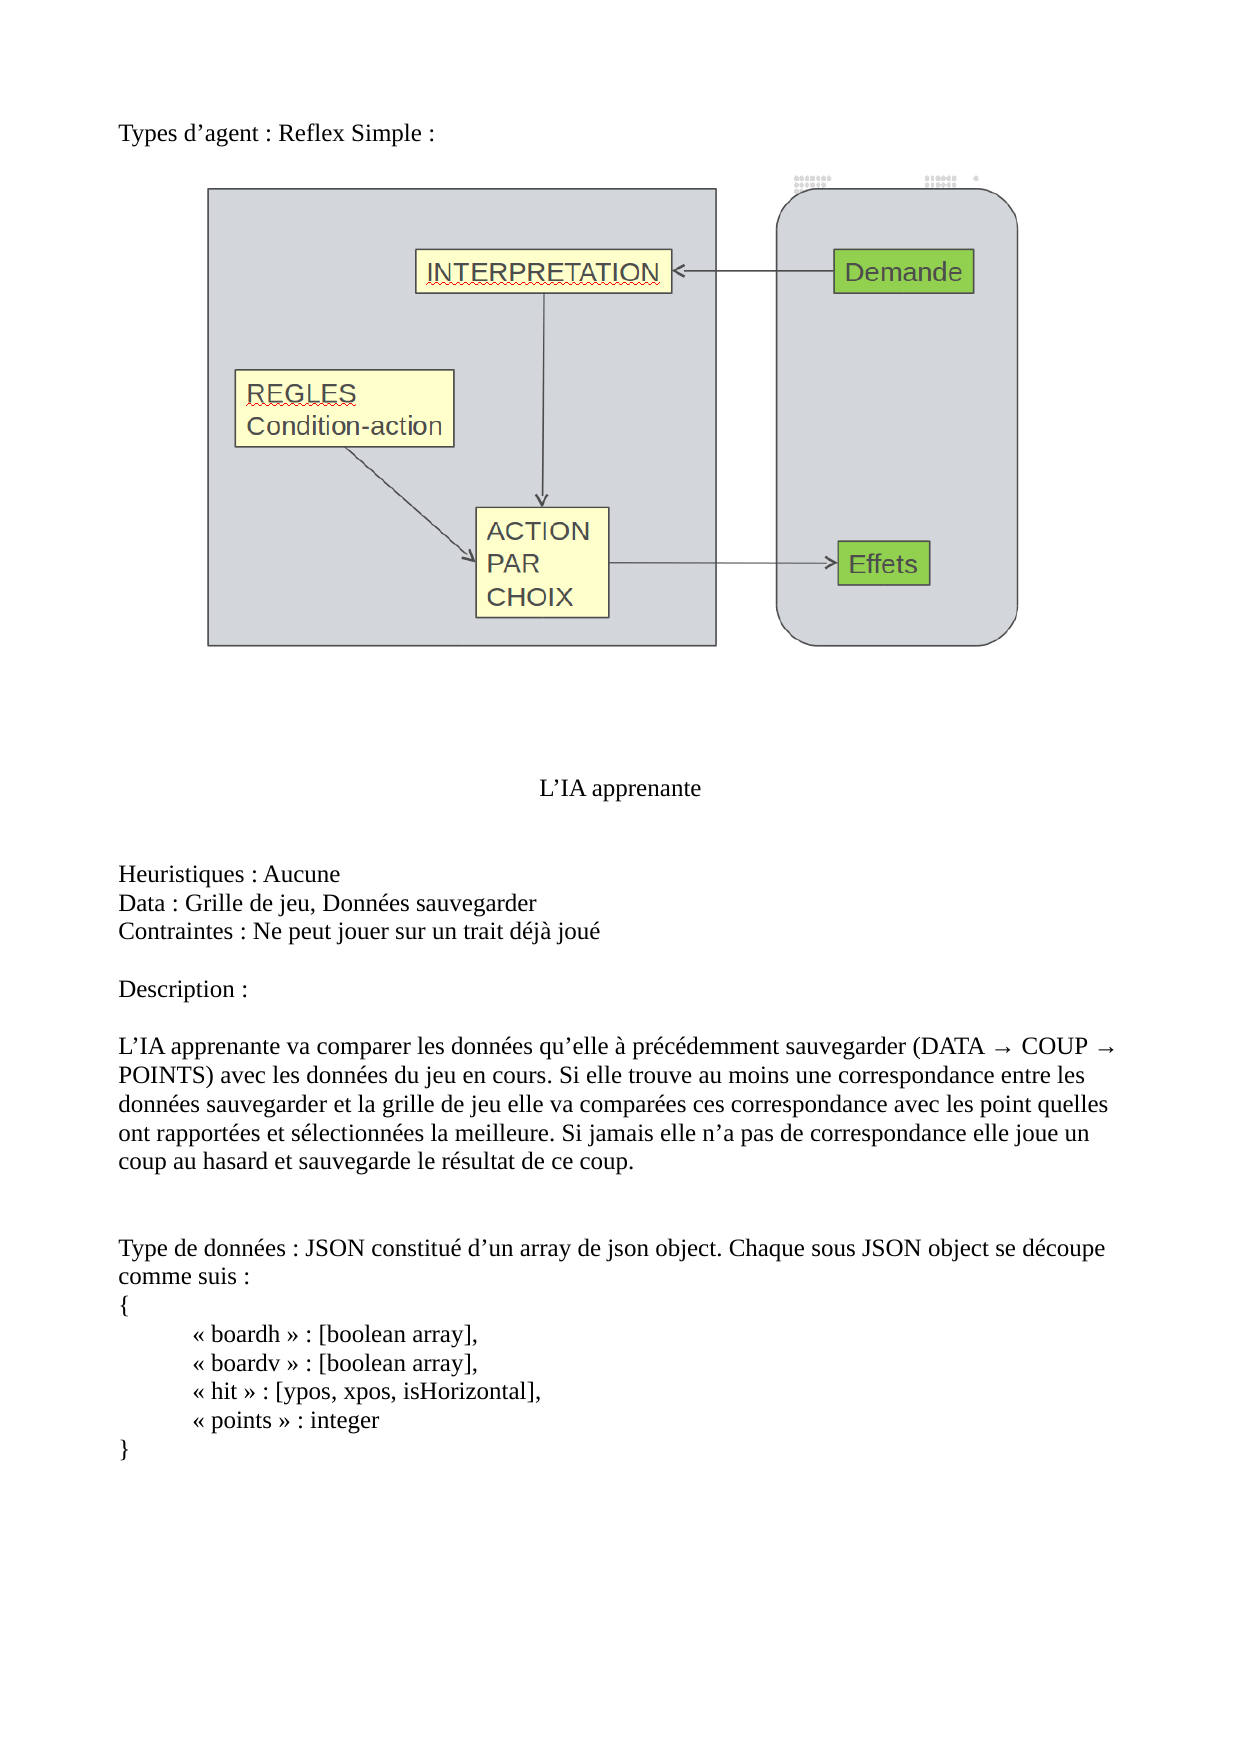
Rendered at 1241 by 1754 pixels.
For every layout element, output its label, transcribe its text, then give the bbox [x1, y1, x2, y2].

text Heuristiques : Aucune [118, 859, 1122, 888]
text } [118, 1434, 1122, 1463]
text L’IA apprenante va comparer les données qu’elle à précédemment sauvegarder (DATA → COUP → POINTS) avec les données du jeu en cours. Si elle trouve au moins une correspondance entre les données sauvegarder et la grille de jeu elle va comparées ces correspondance avec les point quelles ont rapportées et sélectionnées la meilleure. Si jamais elle n’a pas de correspondance elle joue un coup au hasard et sauvegarde le résultat de ce coup. [118, 1031, 1122, 1175]
text L’IA apprenante [118, 773, 1122, 801]
text { [118, 1290, 1122, 1319]
text Types d’agent : Reflex Simple : [118, 118, 1122, 147]
text « boardv » : [boolean array], [118, 1348, 1122, 1376]
picture [176, 175, 1064, 658]
text Description : [118, 974, 1122, 1003]
text « points » : integer [118, 1405, 1122, 1434]
text « hit » : [ypos, xpos, isHorizontal], [118, 1376, 1122, 1405]
text Data : Grille de jeu, Données sauvegarder [118, 888, 1122, 916]
text Contraintes : Ne peut jouer sur un trait déjà joué [118, 916, 1122, 945]
text Type de données : JSON constitué d’un array de json object. Chaque sous JSON object se découpe comme suis : [118, 1233, 1122, 1290]
text « boardh » : [boolean array], [118, 1319, 1122, 1348]
